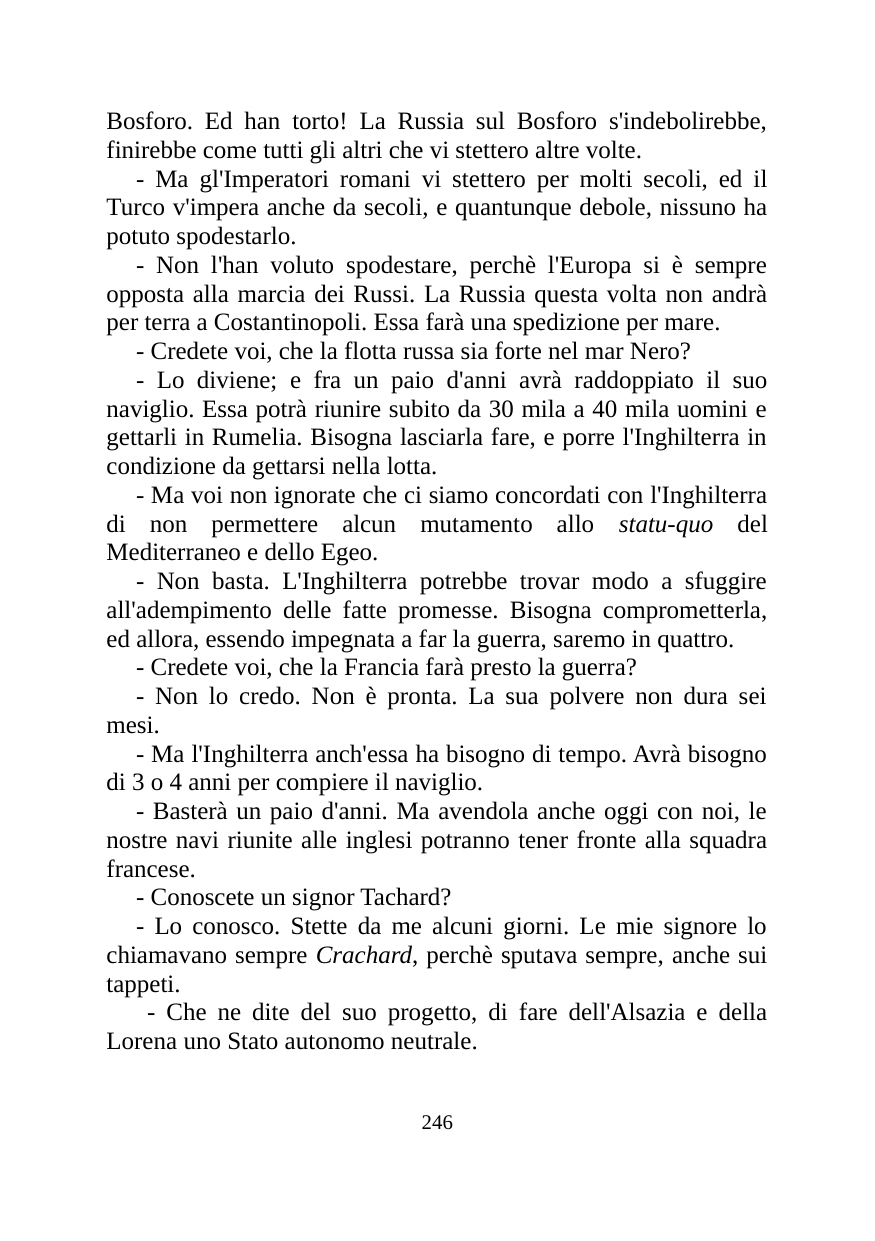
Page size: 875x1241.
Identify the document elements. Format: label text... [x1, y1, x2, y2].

text - Conoscete un signor Tachard? [106, 882, 768, 911]
text - Basterà un paio d'anni. Ma avendola anche oggi con noi, le nostre navi riunite alle inglesi potranno tener fronte alla squadra francese. [106, 796, 768, 882]
text - Credete voi, che la flotta russa sia forte nel mar Nero? [106, 336, 768, 365]
text - Ma l'Inghilterra anch'essa ha bisogno di tempo. Avrà bisogno di 3 o 4 anni per compiere il naviglio. [106, 739, 768, 796]
text - Non l'han voluto spodestare, perchè l'Europa si è sempre opposta alla marcia dei Russi. La Russia questa volta non andrà per terra a Costantinopoli. Essa farà una spedizione per mare. [106, 250, 768, 336]
text Bosforo. Ed han torto! La Russia sul Bosforo s'indebolirebbe, finirebbe come tutti gli altri che vi stettero altre volte. [106, 106, 768, 164]
text - Ma gl'Imperatori romani vi stettero per molti secoli, ed il Turco v'impera anche da secoli, e quantunque debole, nissuno ha potuto spodestarlo. [106, 164, 768, 250]
text - Credete voi, che la Francia farà presto la guerra? [106, 652, 768, 681]
text - Non basta. L'Inghilterra potrebbe trovar modo a sfuggire all'adempimento delle fatte promesse. Bisogna comprometterla, ed allora, essendo impegnata a far la guerra, saremo in quattro. [106, 566, 768, 652]
text - Che ne dite del suo progetto, di fare dell'Alsazia e della Lorena uno Stato autonomo neutrale. [106, 997, 768, 1055]
text - Ma voi non ignorate che ci siamo concordati con l'Inghilterra di non permettere alcun mutamento allo statu-quo del Mediterraneo e dello Egeo. [106, 480, 768, 566]
text - Non lo credo. Non è pronta. La sua polvere non dura sei mesi. [106, 681, 768, 739]
text - Lo diviene; e fra un paio d'anni avrà raddoppiato il suo naviglio. Essa potrà riunire subito da 30 mila a 40 mila uomini e gettarli in Rumelia. Bisogna lasciarla fare, e porre l'Inghilterra in condizione da gettarsi nella lotta. [106, 365, 768, 480]
text - Lo conosco. Stette da me alcuni giorni. Le mie signore lo chiamavano sempre Crachard, perchè sputava sempre, anche sui tappeti. [106, 911, 768, 997]
